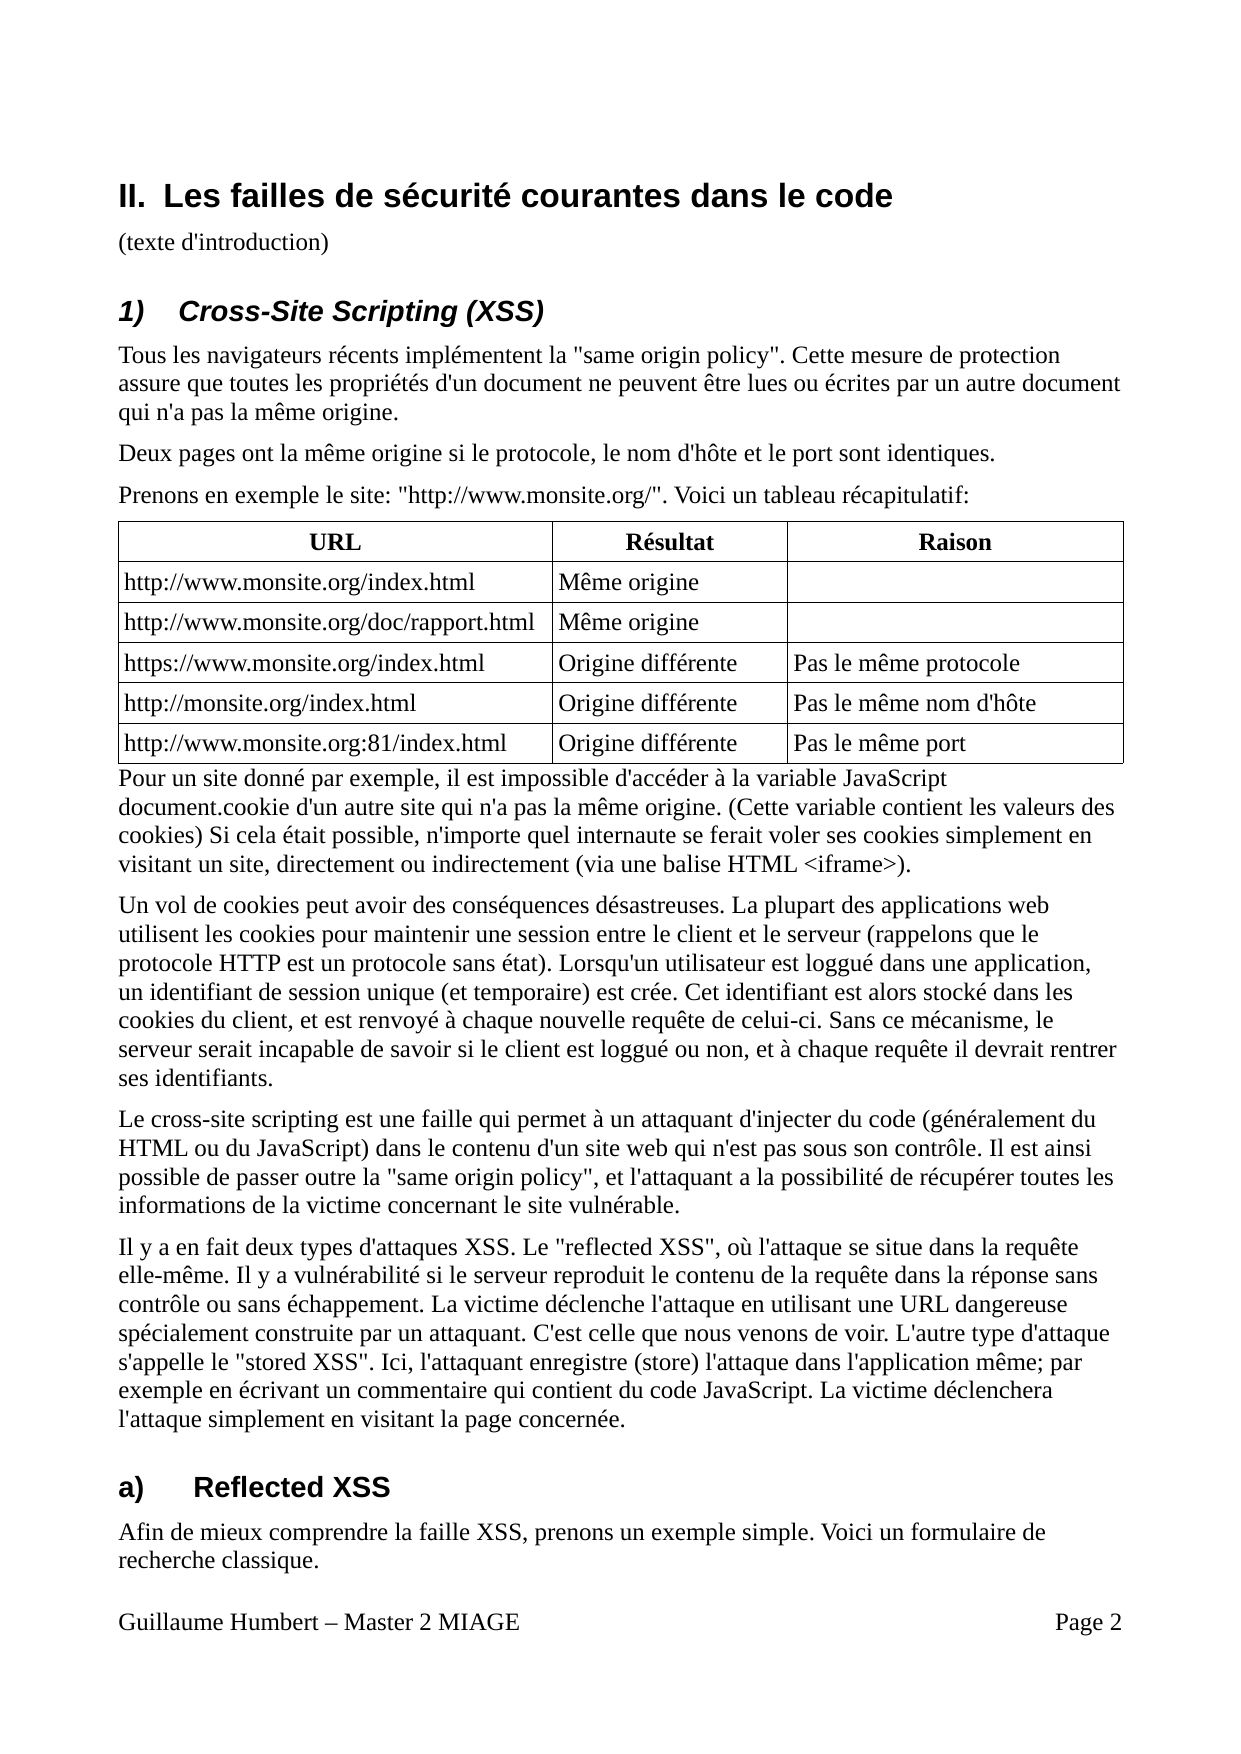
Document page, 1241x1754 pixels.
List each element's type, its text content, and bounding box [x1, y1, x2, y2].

text Il y a en fait deux types d'attaques XSS. Le "reflected XSS", où l'attaque se situe dans la requête elle-même. Il y a vulnérabilité si le serveur reproduit le contenu de la requête dans la réponse sans contrôle ou sans échappement. La victime déclenche l'attaque en utilisant une URL dangereuse spécialement construite par un attaquant. C'est celle que nous venons de voir. L'autre type d'attaque s'appelle le "stored XSS". Ici, l'attaquant enregistre (store) l'attaque dans l'application même; par exemple en écrivant un commentaire qui contient du code JavaScript. La victime déclenchera l'attaque simplement en visitant la page concernée. [118, 1232, 1122, 1433]
table_cell Origine différente [553, 643, 787, 682]
text Deux pages ont la même origine si le protocole, le nom d'hôte et le port sont identiques. [118, 438, 1122, 467]
table_cell Origine différente [553, 724, 787, 763]
text Prenons en exemple le site: "http://www.monsite.org/". Voici un tableau récapitulatif: [118, 480, 1122, 508]
text Pour un site donné par exemple, il est impossible d'accéder à la variable JavaScript document.cookie d'un autre site qui n'a pas la même origine. (Cette variable contient les valeurs des cookies) Si cela était possible, n'importe quel internaute se ferait voler ses cookies simplement en visitant un site, directement ou indirectement (via une balise HTML <iframe>). [118, 764, 1122, 878]
table_cell Pas le même nom d'hôte [788, 683, 1123, 723]
table_header Résultat [553, 522, 787, 561]
table_cell Même origine [553, 562, 787, 602]
table_cell http://www.monsite.org/index.html [119, 562, 552, 602]
table_cell Origine différente [553, 683, 787, 723]
text (texte d'introduction) [118, 227, 1122, 256]
table_cell https://www.monsite.org/index.html [119, 643, 552, 682]
text Tous les navigateurs récents implémentent la "same origin policy". Cette mesure de protection assure que toutes les propriétés d'un document ne peuvent être lues ou écrites par un autre document qui n'a pas la même origine. [118, 340, 1122, 426]
text Le cross-site scripting est une faille qui permet à un attaquant d'injecter du code (généralement du HTML ou du JavaScript) dans le contenu d'un site web qui n'est pas sous son contrôle. Il est ainsi possible de passer outre la "same origin policy", et l'attaquant a la possibilité de récupérer toutes les informations de la victime concernant le site vulnérable. [118, 1104, 1122, 1219]
table_cell http://www.monsite.org:81/index.html [119, 724, 552, 763]
table_header Raison [788, 522, 1123, 561]
text Un vol de cookies peut avoir des conséquences désastreuses. La plupart des applications web utilisent les cookies pour maintenir une session entre le client et le serveur (rappelons que le protocole HTTP est un protocole sans état). Lorsqu'un utilisateur est loggué dans une application, un identifiant de session unique (et temporaire) est crée. Cet identifiant est alors stocké dans les cookies du client, et est renvoyé à chaque nouvelle requête de celui-ci. Sans ce mécanisme, le serveur serait incapable de savoir si le client est loggué ou non, et à chaque requête il devrait rentrer ses identifiants. [118, 891, 1122, 1092]
table_cell [788, 562, 1123, 602]
table_cell http://www.monsite.org/doc/rapport.html [119, 603, 552, 642]
subtitle Les failles de sécurité courantes dans le code [118, 176, 1122, 215]
table_cell Pas le même protocole [788, 643, 1123, 682]
table_cell [788, 603, 1123, 642]
subtitle Reflected XSS [118, 1471, 1122, 1504]
text Afin de mieux comprendre la faille XSS, prenons un exemple simple. Voici un formulaire de recherche classique. [118, 1517, 1122, 1574]
table_cell Pas le même port [788, 724, 1123, 763]
table_cell Même origine [553, 603, 787, 642]
table_cell http://monsite.org/index.html [119, 683, 552, 723]
subtitle Cross-Site Scripting (XSS) [118, 294, 1122, 327]
table_header URL [119, 522, 552, 561]
